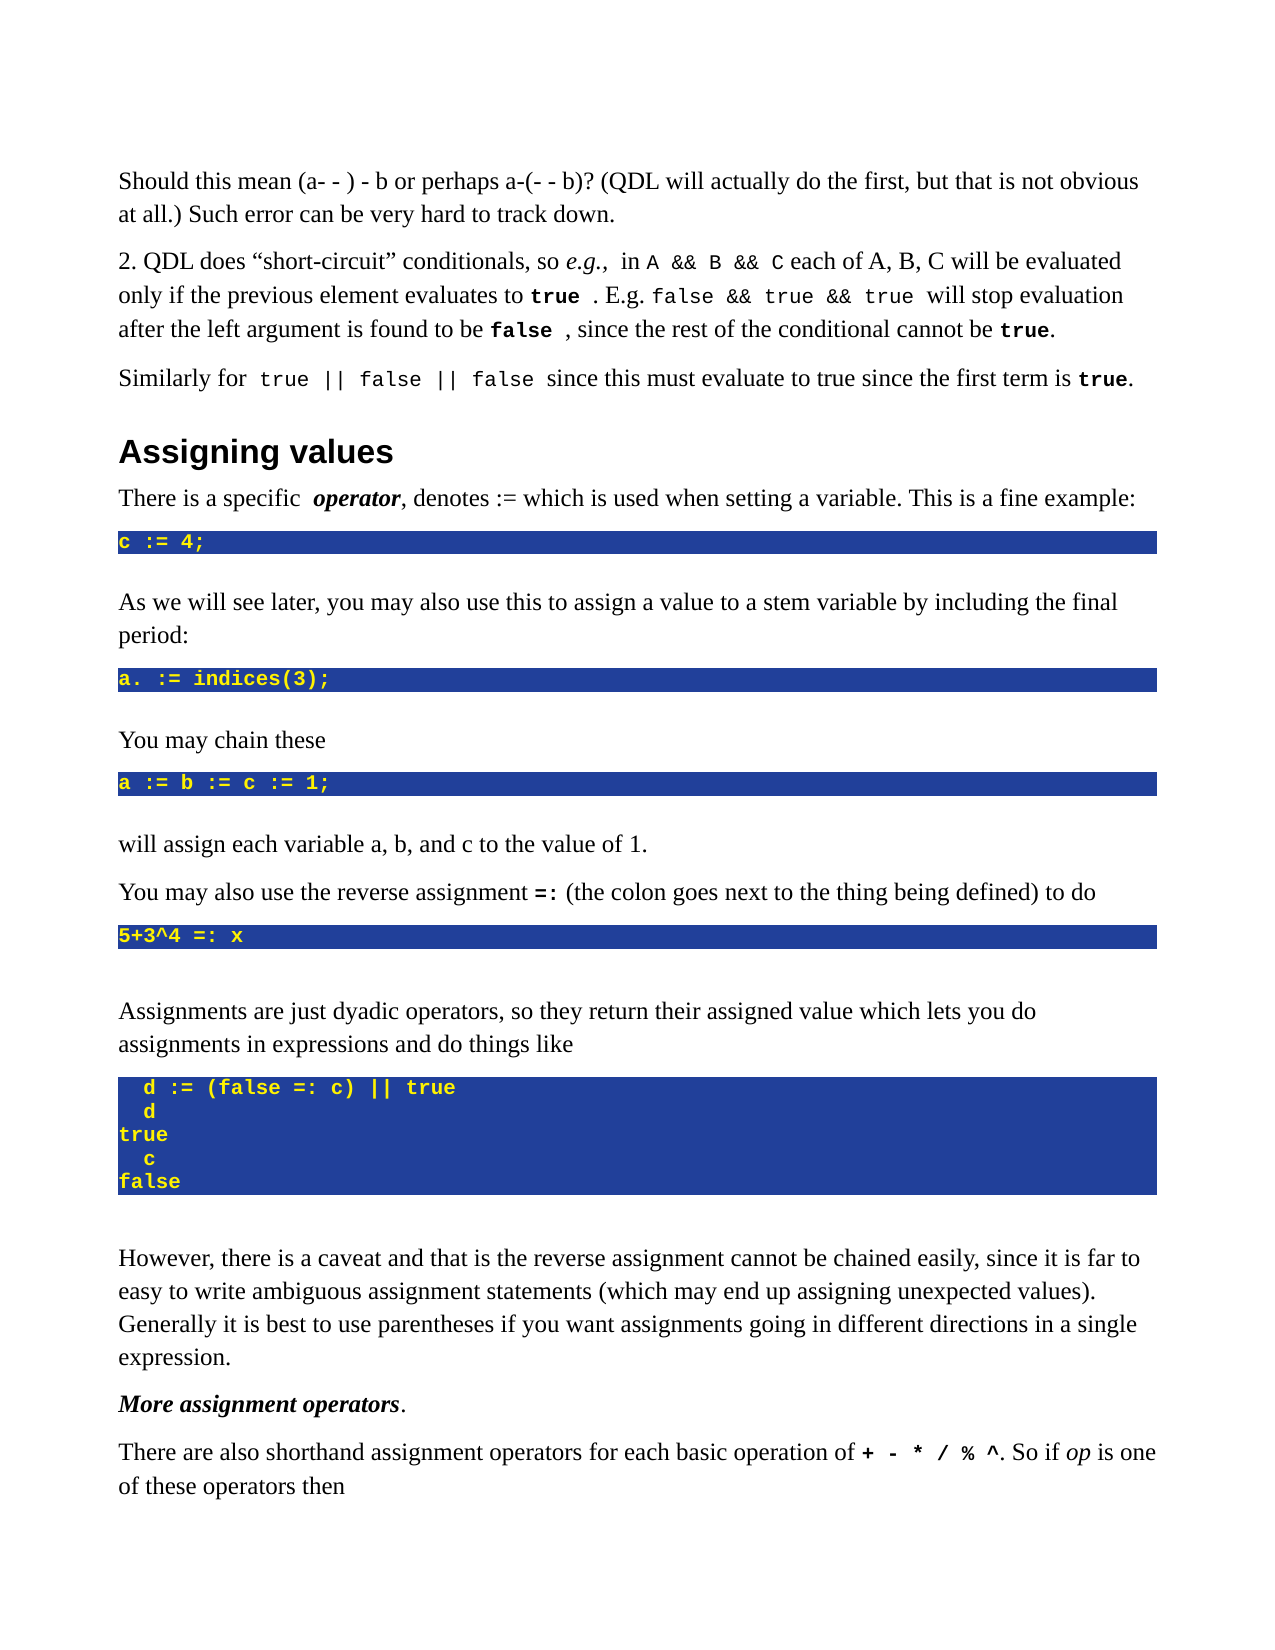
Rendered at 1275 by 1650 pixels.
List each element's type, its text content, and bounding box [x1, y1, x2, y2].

text However, there is a caveat and that is the reverse assignment cannot be chained easily, since it is far to easy to write ambiguous assignment statements (which may end up assigning unexpected values). Generally it is best to use parentheses if you want assignments going in different directions in a single expression. [118, 1243, 1157, 1371]
text true [118, 1124, 1157, 1148]
text There are also shorthand assignment operators for each basic operation of + - * / % ^. So if op is one of these operators then [118, 1437, 1157, 1500]
text There is a specific operator, denotes := which is used when setting a variable. This is a fine example: [118, 483, 1157, 512]
text Should this mean (a- - ) - b or perhaps a-(- - b)? (QDL will actually do the first, but that is not obvious at all.) Such error can be very hard to track down. [118, 166, 1157, 227]
text c [118, 1148, 1157, 1172]
text d := (false =: c) || true [118, 1077, 1157, 1101]
text Similarly for true || false || false since this must evaluate to true since the first term is true. [118, 363, 1157, 392]
text 2. QDL does “short-circuit” conditionals, so e.g., in A && B && C each of A, B, C will be evaluated only if the previous element evaluates to true . E.g. false && true && true will stop evaluation after the left argument is found to be false , since the rest of the conditional cannot be true. [118, 246, 1157, 344]
text More assignment operators. [118, 1389, 1157, 1418]
text a := b := c := 1; [118, 772, 1157, 796]
text Assignments are just dyadic operators, so they return their assigned value which lets you do assignments in expressions and do things like [118, 996, 1157, 1058]
text d [118, 1101, 1157, 1124]
text a. := indices(3); [118, 668, 1157, 692]
text 5+3^4 =: x [118, 925, 1157, 949]
text will assign each variable a, b, and c to the value of 1. [118, 796, 1157, 858]
text c := 4; [118, 531, 1157, 554]
text false [118, 1172, 1157, 1195]
text You may chain these [118, 692, 1157, 753]
subtitle Assigning values [118, 432, 1157, 471]
text You may also use the reverse assignment =: (the colon goes next to the thing being defined) to do [118, 877, 1157, 906]
text As we will see later, you may also use this to assign a value to a stem variable by including the final period: [118, 554, 1157, 649]
